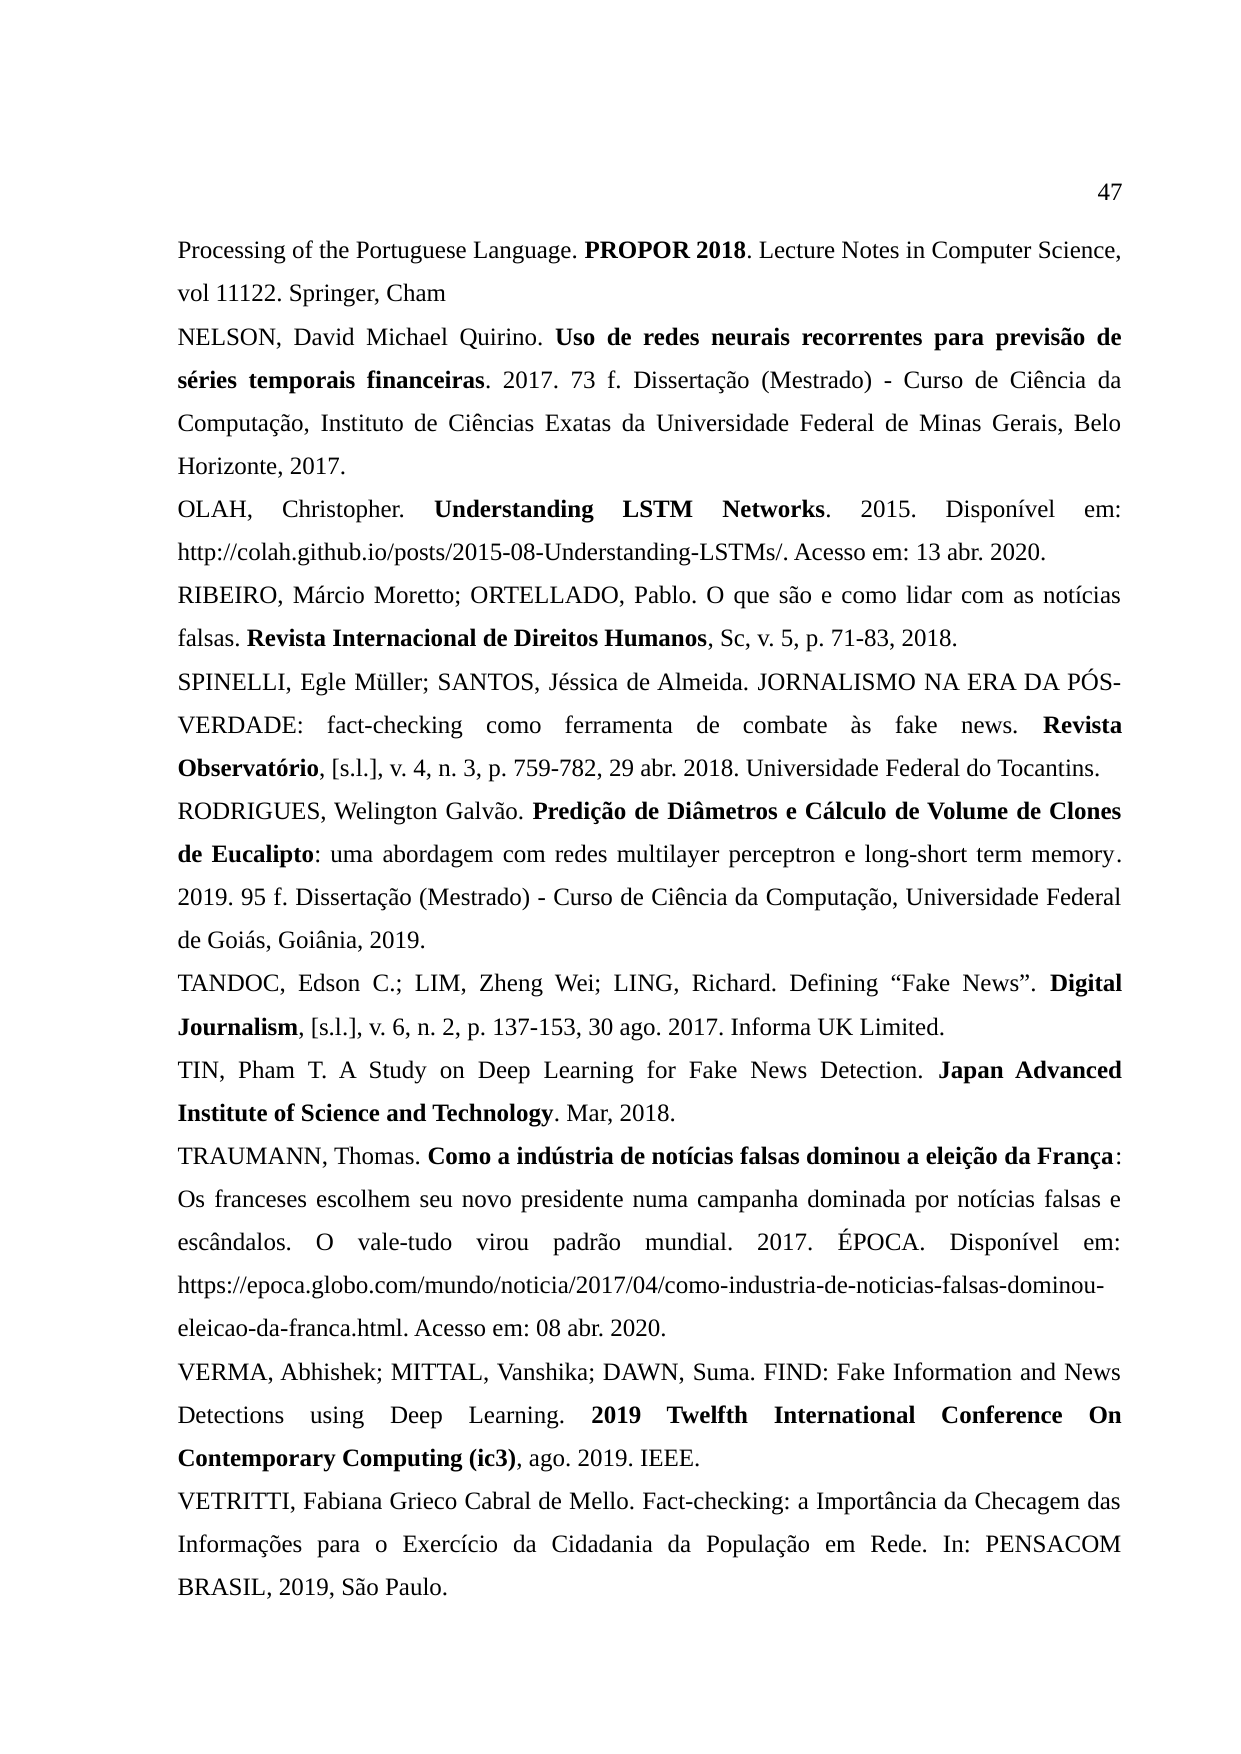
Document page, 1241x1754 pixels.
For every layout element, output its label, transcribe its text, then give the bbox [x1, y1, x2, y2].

text TIN, Pham T. A Study on Deep Learning for Fake News Detection. Japan Advanced Institute of Science and Technology. Mar, 2018. [177, 1055, 1122, 1127]
text RODRIGUES, Welington Galvão. Predição de Diâmetros e Cálculo de Volume de Clones de Eucalipto: uma abordagem com redes multilayer perceptron e long-short term memory. 2019. 95 f. Dissertação (Mestrado) - Curso de Ciência da Computação, Universidade Federal de Goiás, Goiânia, 2019. [177, 796, 1122, 954]
text VERMA, Abhishek; MITTAL, Vanshika; DAWN, Suma. FIND: Fake Information and News Detections using Deep Learning. 2019 Twelfth International Conference On Contemporary Computing (ic3), ago. 2019. IEEE. [177, 1357, 1122, 1472]
text OLAH, Christopher. Understanding LSTM Networks. 2015. Disponível em: http://colah.github.io/posts/2015-08-Understanding-LSTMs/. Acesso em: 13 abr. 2020. [177, 494, 1122, 566]
text NELSON, David Michael Quirino. Uso de redes neurais recorrentes para previsão de séries temporais financeiras. 2017. 73 f. Dissertação (Mestrado) - Curso de Ciência da Computação, Instituto de Ciências Exatas da Universidade Federal de Minas Gerais, Belo Horizonte, 2017. [177, 322, 1122, 480]
text RIBEIRO, Márcio Moretto; ORTELLADO, Pablo. O que são e como lidar com as notícias falsas. Revista Internacional de Direitos Humanos, Sc, v. 5, p. 71-83, 2018. [177, 580, 1122, 652]
text SPINELLI, Egle Müller; SANTOS, Jéssica de Almeida. JORNALISMO NA ERA DA PÓS-VERDADE: fact-checking como ferramenta de combate às fake news. Revista Observatório, [s.l.], v. 4, n. 3, p. 759-782, 29 abr. 2018. Universidade Federal do Tocantins. [177, 667, 1122, 782]
text Processing of the Portuguese Language. PROPOR 2018. Lecture Notes in Computer Science, vol 11122. Springer, Cham [177, 235, 1122, 307]
text TRAUMANN, Thomas. Como a indústria de notícias falsas dominou a eleição da França: Os franceses escolhem seu novo presidente numa campanha dominada por notícias falsas e escândalos. O vale-tudo virou padrão mundial. 2017. ÉPOCA. Disponível em: https://epoca.globo.com/mundo/noticia/2017/04/como-industria-de-noticias-falsas-dominou-eleicao-da-franca.html. Acesso em: 08 abr. 2020. [177, 1141, 1122, 1342]
text TANDOC, Edson C.; LIM, Zheng Wei; LING, Richard. Defining “Fake News”. Digital Journalism, [s.l.], v. 6, n. 2, p. 137-153, 30 ago. 2017. Informa UK Limited. [177, 968, 1122, 1040]
text VETRITTI, Fabiana Grieco Cabral de Mello. Fact-checking: a Importância da Checagem das Informações para o Exercício da Cidadania da População em Rede. In: PENSACOM BRASIL, 2019, São Paulo. [177, 1486, 1122, 1601]
